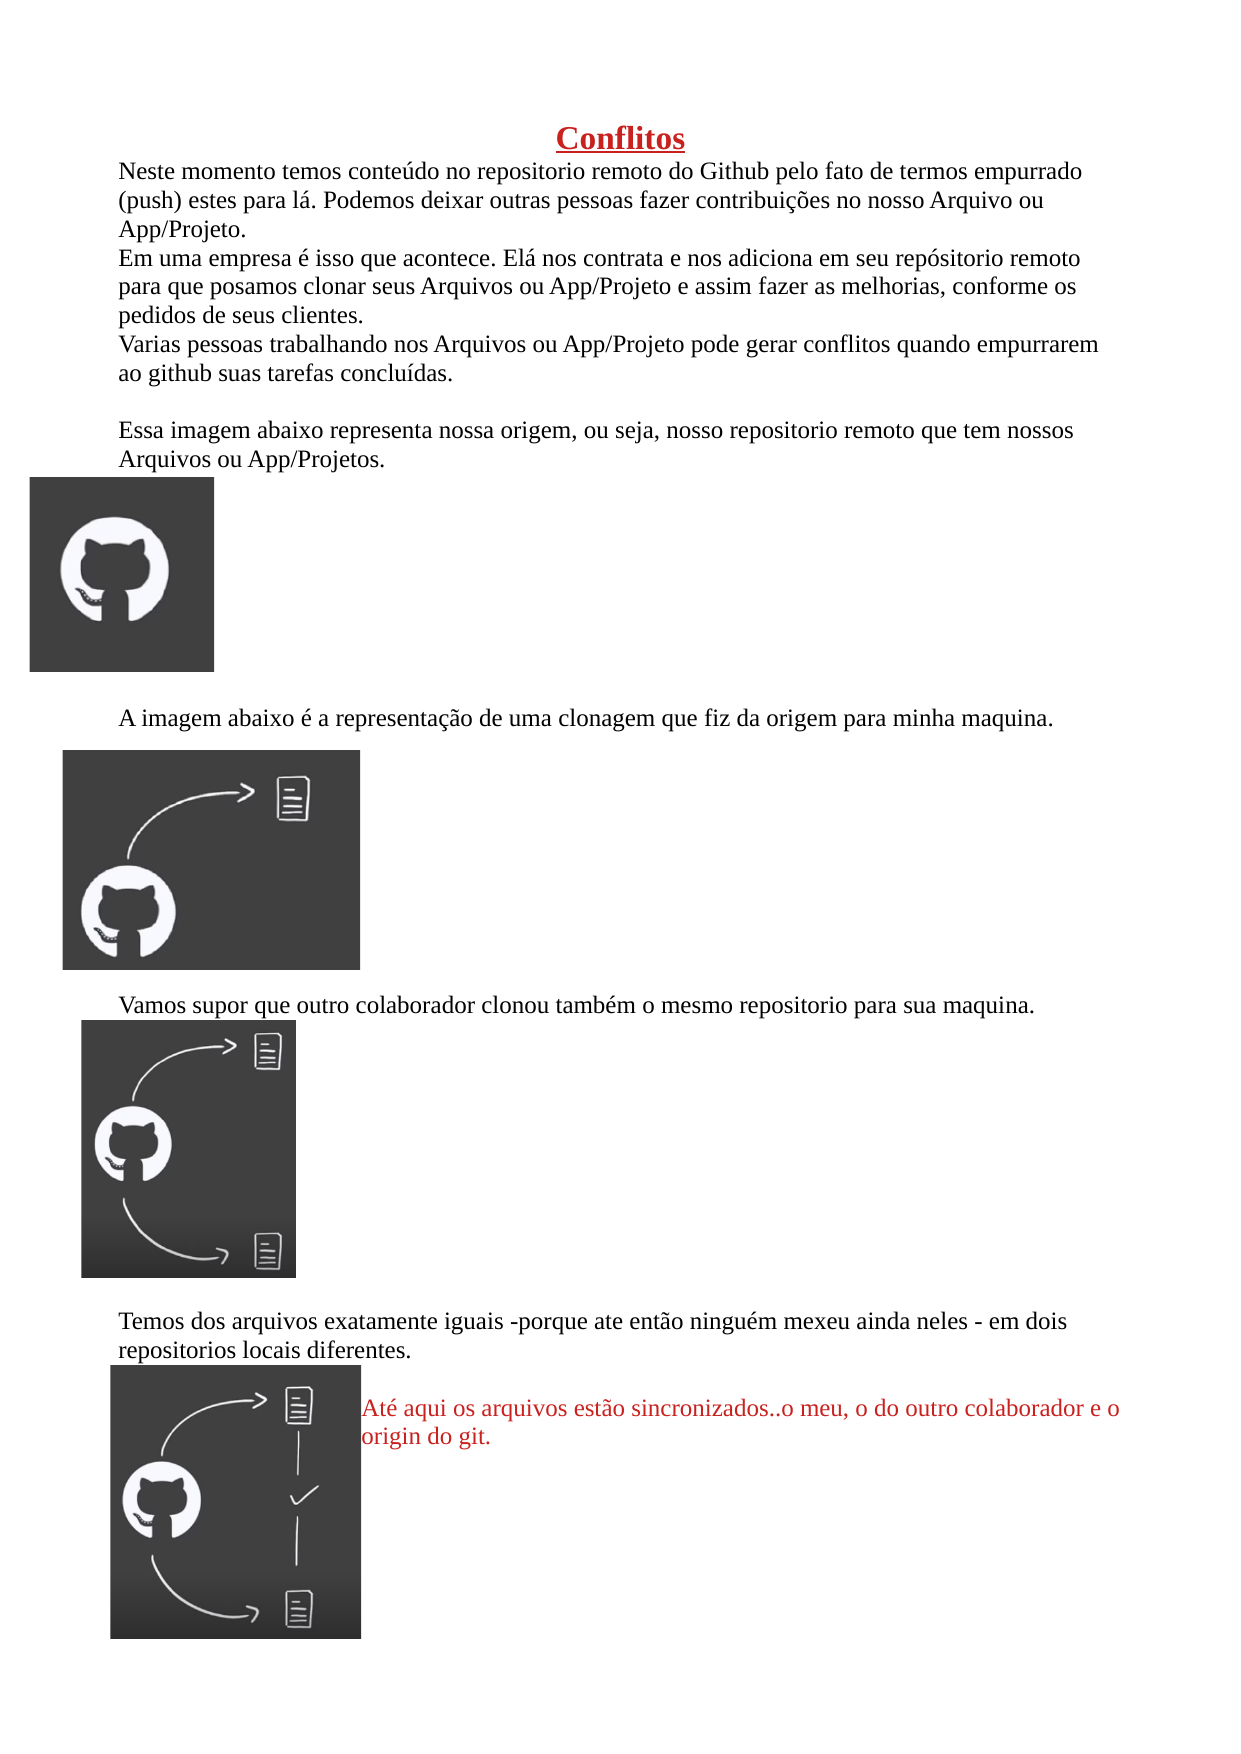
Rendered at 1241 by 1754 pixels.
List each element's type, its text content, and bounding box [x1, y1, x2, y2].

text Varias pessoas trabalhando nos Arquivos ou App/Projeto pode gerar conflitos quando empurrarem ao github suas tarefas concluídas. [118, 329, 1122, 386]
picture [110, 1365, 362, 1639]
text Até aqui os arquivos estão sincronizados..o meu, o do outro colaborador e o origin do git. [362, 1393, 1122, 1450]
text Conflitos [118, 118, 1122, 156]
picture [62, 750, 361, 970]
picture [29, 477, 215, 672]
text A imagem abaixo é a representação de uma clonagem que fiz da origem para minha maquina. [118, 703, 1122, 731]
text Essa imagem abaixo representa nossa origem, ou seja, nosso repositorio remoto que tem nossos Arquivos ou App/Projetos. [118, 415, 1122, 473]
text Neste momento temos conteúdo no repositorio remoto do Github pelo fato de termos empurrado (push) estes para lá. Podemos deixar outras pessoas fazer contribuições no nosso Arquivo ou App/Projeto. Em uma empresa é isso que acontece. Elá nos contrata e nos adiciona em seu repósitorio remoto para que posamos clonar seus Arquivos ou App/Projeto e assim fazer as melhorias, conforme os pedidos de seus clientes. [118, 156, 1122, 329]
text Temos dos arquivos exatamente iguais -porque ate então ninguém mexeu ainda neles - em dois repositorios locais diferentes. [118, 1306, 1122, 1364]
text Vamos supor que outro colaborador clonou também o mesmo repositorio para sua maquina. [118, 990, 1122, 1019]
picture [81, 1020, 296, 1278]
